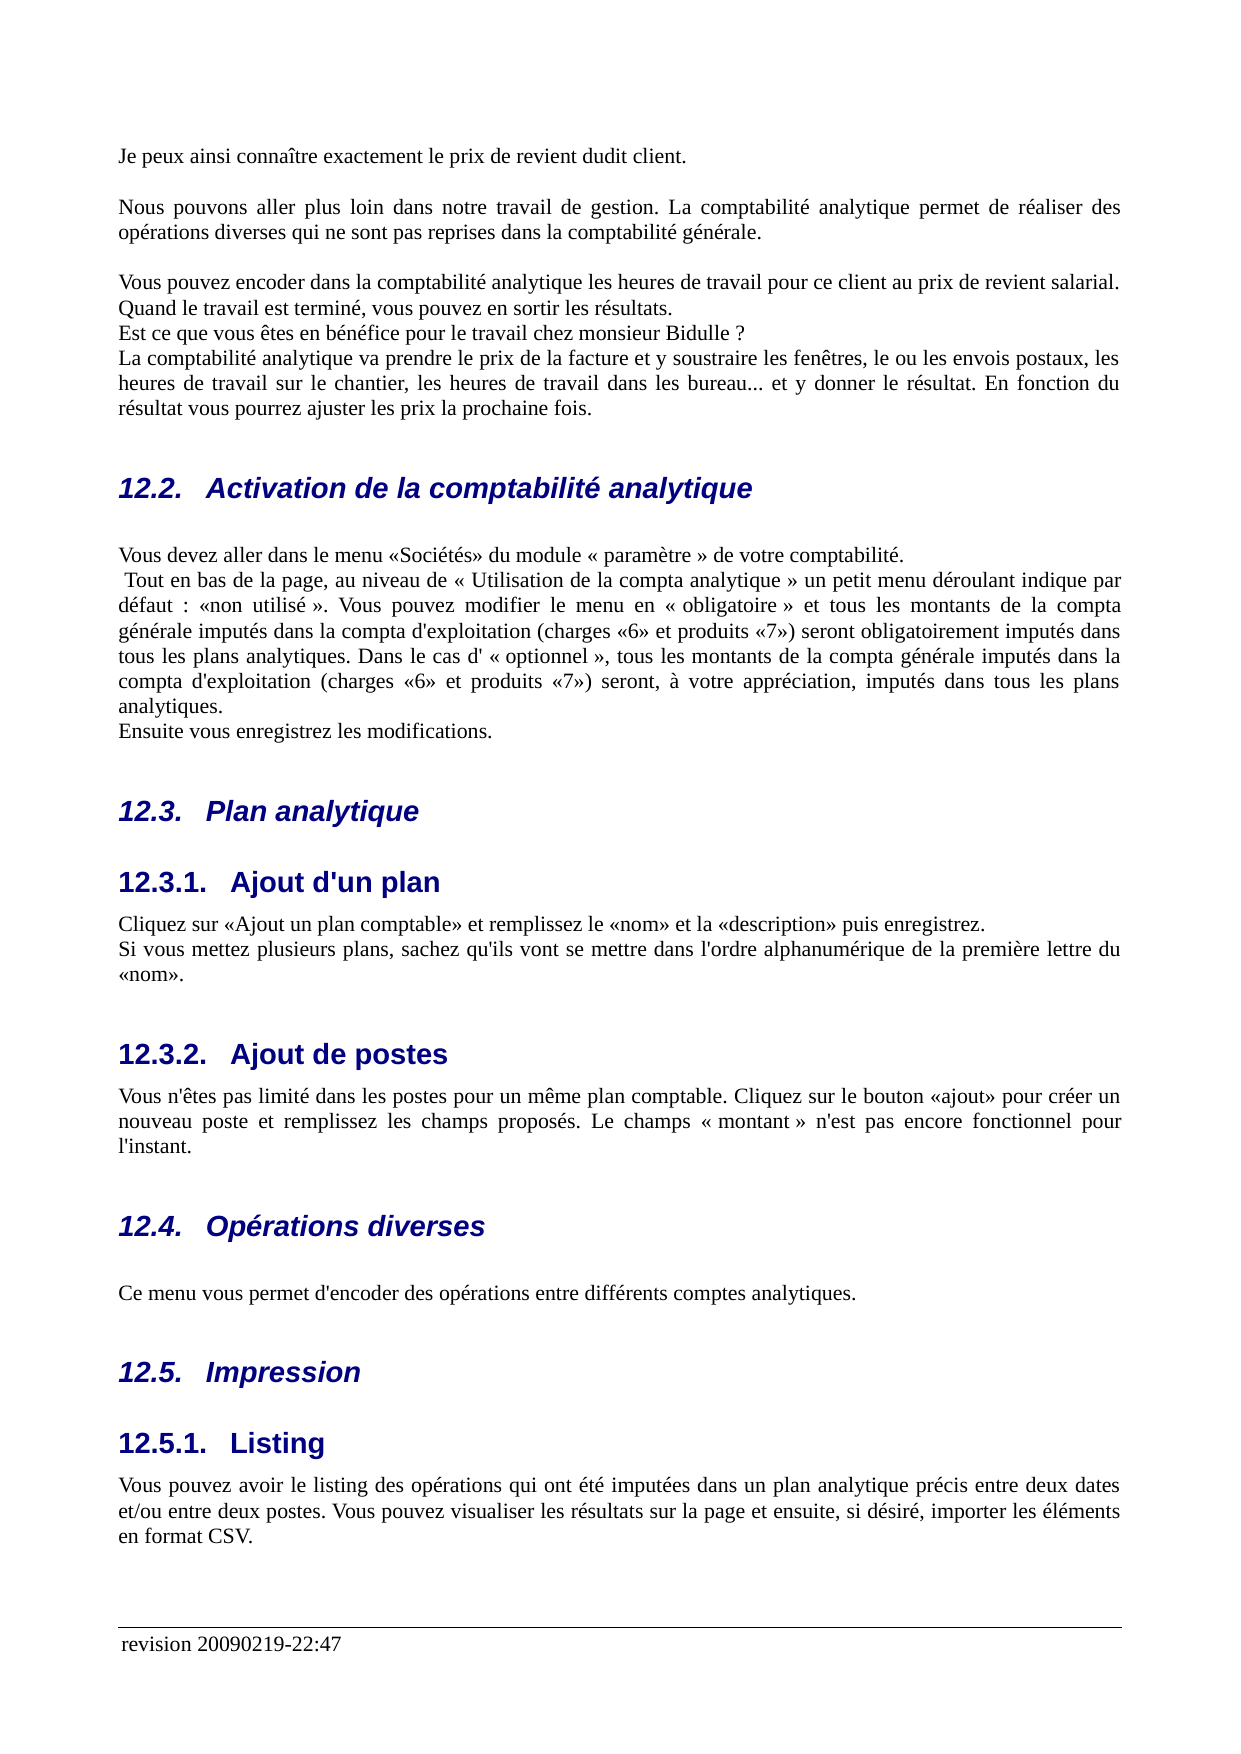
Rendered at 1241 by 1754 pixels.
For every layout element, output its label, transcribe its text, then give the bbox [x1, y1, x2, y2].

subtitle Listing [118, 1426, 1122, 1460]
subtitle Ajout de postes [118, 1037, 1122, 1070]
subtitle Ajout d'un plan [118, 865, 1122, 898]
text Tout en bas de la page, au niveau de « Utilisation de la compta analytique » un petit menu déroulant indique par défaut : «non utilisé ». Vous pouvez modifier le menu en « obligatoire » et tous les montants de la compta générale imputés dans la compta d'exploitation (charges «6» et produits «7») seront obligatoirement imputés dans tous les plans analytiques. Dans le cas d' « optionnel », tous les montants de la compta générale imputés dans la compta d'exploitation (charges «6» et produits «7») seront, à votre appréciation, imputés dans tous les plans analytiques. [118, 567, 1122, 718]
text Vous n'êtes pas limité dans les postes pour un même plan comptable. Cliquez sur le bouton «ajout» pour créer un nouveau poste et remplissez les champs proposés. Le champs « montant » n'est pas encore fonctionnel pour l'instant. [118, 1083, 1122, 1158]
subtitle Plan analytique [118, 794, 1122, 827]
text Vous pouvez encoder dans la comptabilité analytique les heures de travail pour ce client au prix de revient salarial. Quand le travail est terminé, vous pouvez en sortir les résultats. [118, 269, 1122, 320]
subtitle Opérations diverses [118, 1209, 1122, 1242]
text Vous pouvez avoir le listing des opérations qui ont été imputées dans un plan analytique précis entre deux dates et/ou entre deux postes. Vous pouvez visualiser les résultats sur la page et ensuite, si désiré, importer les éléments en format CSV. [118, 1472, 1122, 1548]
text La comptabilité analytique va prendre le prix de la facture et y soustraire les fenêtres, le ou les envois postaux, les heures de travail sur le chantier, les heures de travail dans les bureau... et y donner le résultat. En fonction du résultat vous pourrez ajuster les prix la prochaine fois. [118, 345, 1122, 421]
text Je peux ainsi connaître exactement le prix de revient dudit client. [118, 143, 1122, 168]
text Nous pouvons aller plus loin dans notre travail de gestion. La comptabilité analytique permet de réaliser des opérations diverses qui ne sont pas reprises dans la comptabilité générale. [118, 194, 1122, 244]
text Cliquez sur «Ajout un plan comptable» et remplissez le «nom» et la «description» puis enregistrez. [118, 911, 1122, 936]
text Ensuite vous enregistrez les modifications. [118, 718, 1122, 744]
subtitle Impression [118, 1355, 1122, 1389]
text Ce menu vous permet d'encoder des opérations entre différents comptes analytiques. [118, 1280, 1122, 1305]
text Si vous mettez plusieurs plans, sachez qu'ils vont se mettre dans l'ordre alphanumérique de la première lettre du «nom». [118, 936, 1122, 987]
text Vous devez aller dans le menu «Sociétés» du module « paramètre » de votre comptabilité. [118, 542, 1122, 567]
text Est ce que vous êtes en bénéfice pour le travail chez monsieur Bidulle ? [118, 320, 1122, 345]
subtitle Activation de la comptabilité analytique [118, 471, 1122, 504]
